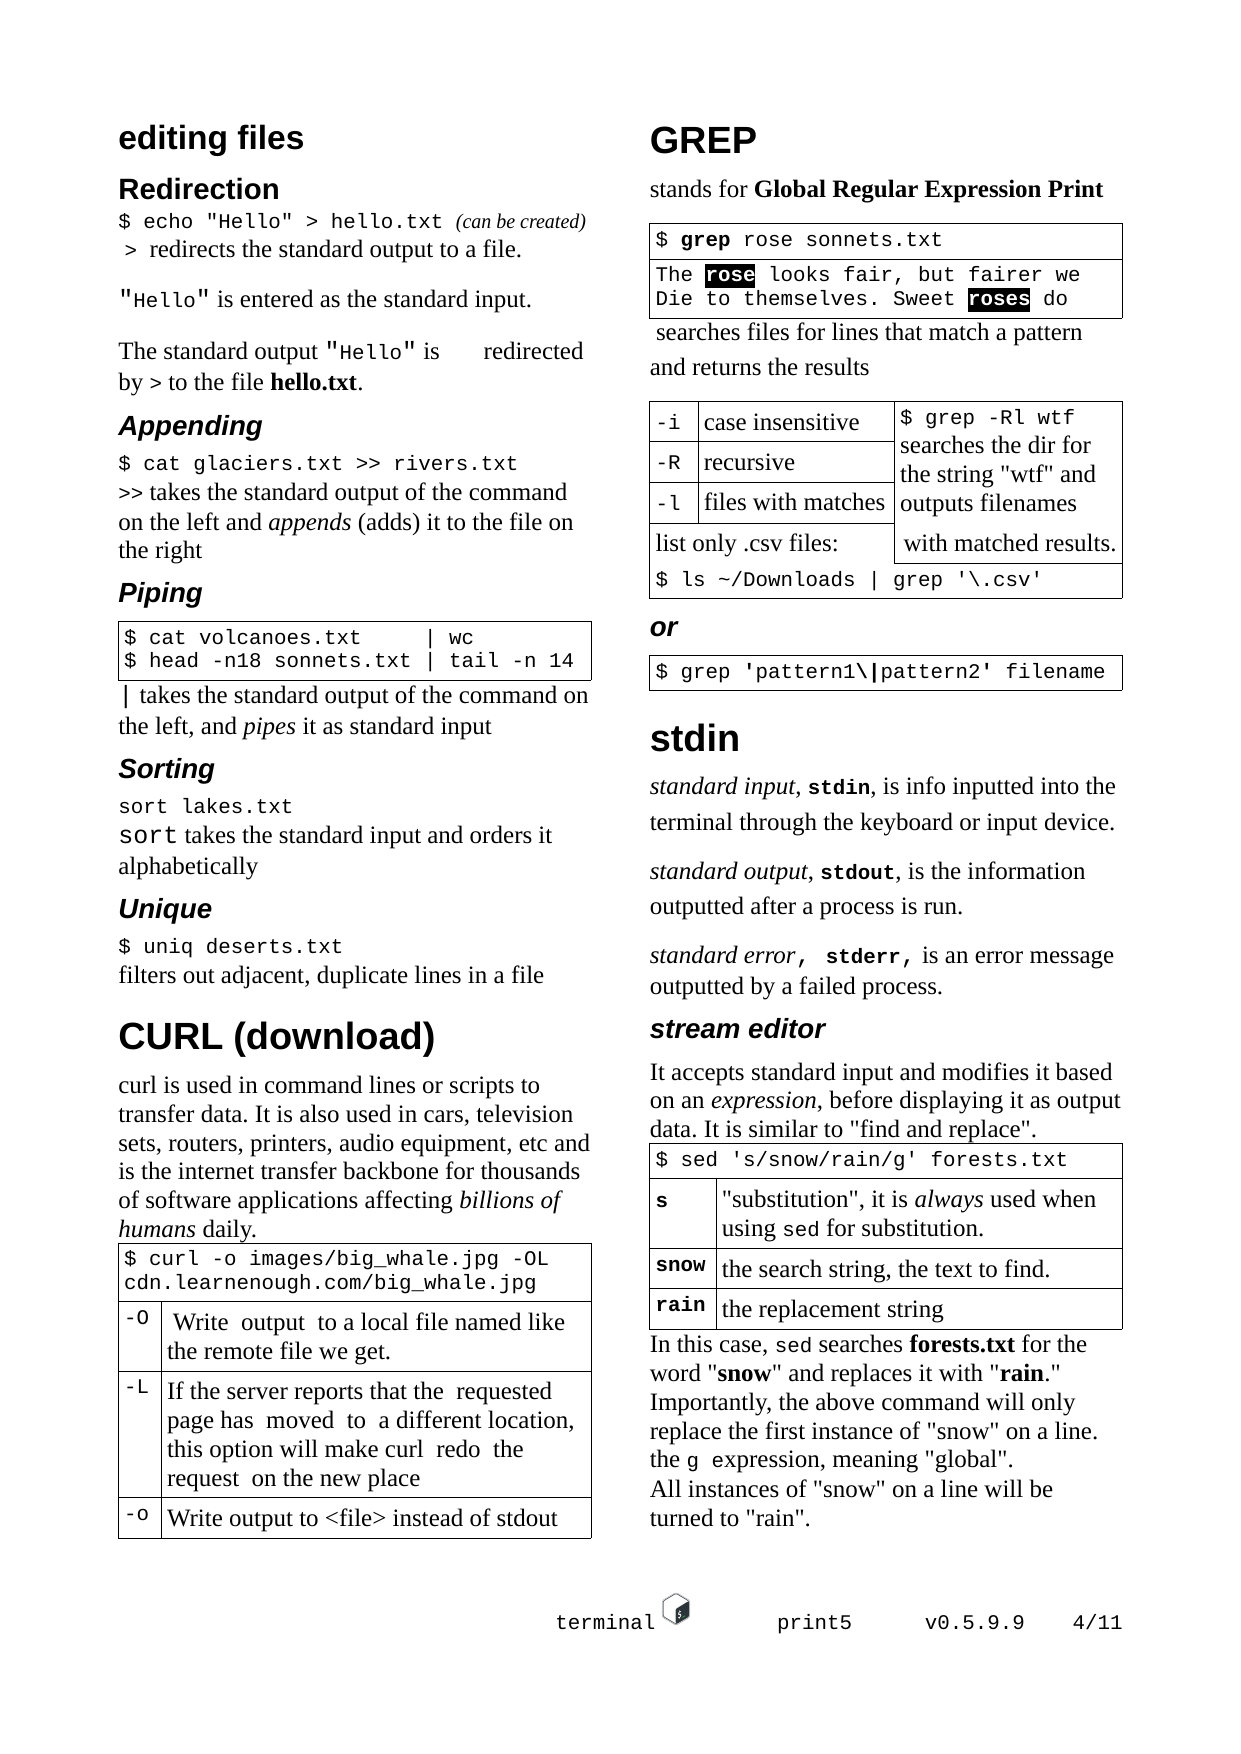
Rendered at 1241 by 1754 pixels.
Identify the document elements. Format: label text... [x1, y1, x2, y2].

text The standard output "Hello" is redirected by > to the file hello.txt. [118, 336, 591, 397]
subtitle Unique [118, 892, 591, 924]
table_header $ grep rose sonnets.txt [650, 224, 1122, 258]
table_header $ grep -Rl wtf searches the dir for the string "wtf" and outputs filenames [895, 402, 1122, 522]
picture [655, 1588, 697, 1630]
text curl is used in command lines or scripts to transfer data. It is also used in cars, television sets, routers, printers, audio equipment, etc and is the internet transfer backbone for thousands of software applications affecting billions of humans daily. [118, 1070, 591, 1243]
table_cell list only .csv files: [650, 524, 894, 563]
text the g expression, meaning "global". [649, 1444, 1122, 1474]
text stands for Global Regular Expression Print [649, 174, 1122, 203]
table_cell $ ls ~/Downloads | grep '\.csv' [650, 563, 1122, 598]
text > redirects the standard output to a file. [118, 234, 591, 264]
subtitle editing files [118, 118, 591, 157]
text >> takes the standard output of the command on the left and appends (adds) it to the file on the right [118, 477, 591, 564]
table_cell the search string, the text to find. [717, 1249, 1122, 1288]
text standard input, stdin, is info inputted into the terminal through the keyboard or input device. [649, 771, 1122, 836]
subtitle stdin [649, 715, 1122, 759]
text "Hello" is entered as the standard input. [118, 284, 591, 315]
table_cell -o [119, 1498, 161, 1537]
subtitle GREP [649, 118, 1122, 162]
text | takes the standard output of the command on the left, and pipes it as standard input [118, 681, 591, 739]
text All instances of "snow" on a line will be turned to "rain". [649, 1474, 1122, 1532]
table_cell -L [119, 1372, 161, 1497]
text $ echo "Hello" > hello.txt (can be created) [118, 209, 591, 234]
text filters out adjacent, duplicate lines in a file [118, 960, 591, 989]
table_cell with matched results. [895, 523, 1122, 563]
table_cell If the server reports that the requested page has moved to a different location, this option will make curl redo the request on the new place [162, 1372, 591, 1497]
subtitle or [649, 611, 1122, 642]
table_cell rain [650, 1289, 716, 1329]
subtitle Sorting [118, 752, 591, 784]
table_header $ grep 'pattern1\|pattern2' filename [650, 656, 1122, 690]
text standard output, stdout, is the information outputted after a process is run. [649, 856, 1122, 920]
table_header $ curl -o images/big_whale.jpg -OL cdn.learnenough.com/big_whale.jpg [119, 1244, 591, 1301]
subtitle CURL (download) [118, 1014, 591, 1058]
table_cell snow [650, 1249, 716, 1288]
table_cell -O [119, 1302, 161, 1371]
table_header case insensitive [699, 402, 894, 441]
table_cell -l [650, 483, 698, 522]
subtitle Appending [118, 409, 591, 441]
table_cell files with matches [699, 483, 894, 522]
table_header -i [650, 402, 698, 441]
text sort takes the standard input and orders it alphabetically [118, 820, 591, 880]
table_cell s [650, 1179, 716, 1248]
table_cell the replacement string [717, 1289, 1122, 1329]
text standard error, stderr, is an error message outputted by a failed process. [649, 940, 1122, 1000]
text $ cat glaciers.txt >> rivers.txt [118, 453, 591, 477]
table_header $ sed 's/snow/rain/g' forests.txt [650, 1144, 1122, 1178]
subtitle stream editor [649, 1012, 1122, 1044]
table_cell "substitution", it is always used when using sed for substitution. [717, 1179, 1122, 1248]
text sort lakes.txt [118, 796, 591, 820]
table_header $ cat volcanoes.txt | wc $ head -n18 sonnets.txt | tail -n 14 [119, 622, 591, 680]
subtitle Redirection [118, 172, 591, 206]
text It accepts standard input and modifies it based on an expression, before displaying it as output data. It is similar to "find and replace". [649, 1057, 1122, 1143]
table_cell Write output to <file> instead of stdout [162, 1498, 591, 1537]
table_cell -R [650, 442, 698, 482]
table_cell The rose looks fair, but fairer we Die to themselves. Sweet roses do [650, 260, 1122, 317]
table_cell Write output to a local file named like the remote file we get. [162, 1302, 591, 1371]
text In this case, sed searches forests.txt for the word "snow" and replaces it with "rain." Importantly, the above command will only replace the first instance of "snow" on a line. [649, 1330, 1122, 1444]
table_cell recursive [699, 442, 894, 482]
text $ uniq deserts.txt [118, 937, 591, 960]
text searches files for lines that match a pattern and returns the results [649, 319, 1122, 381]
subtitle Piping [118, 577, 591, 608]
